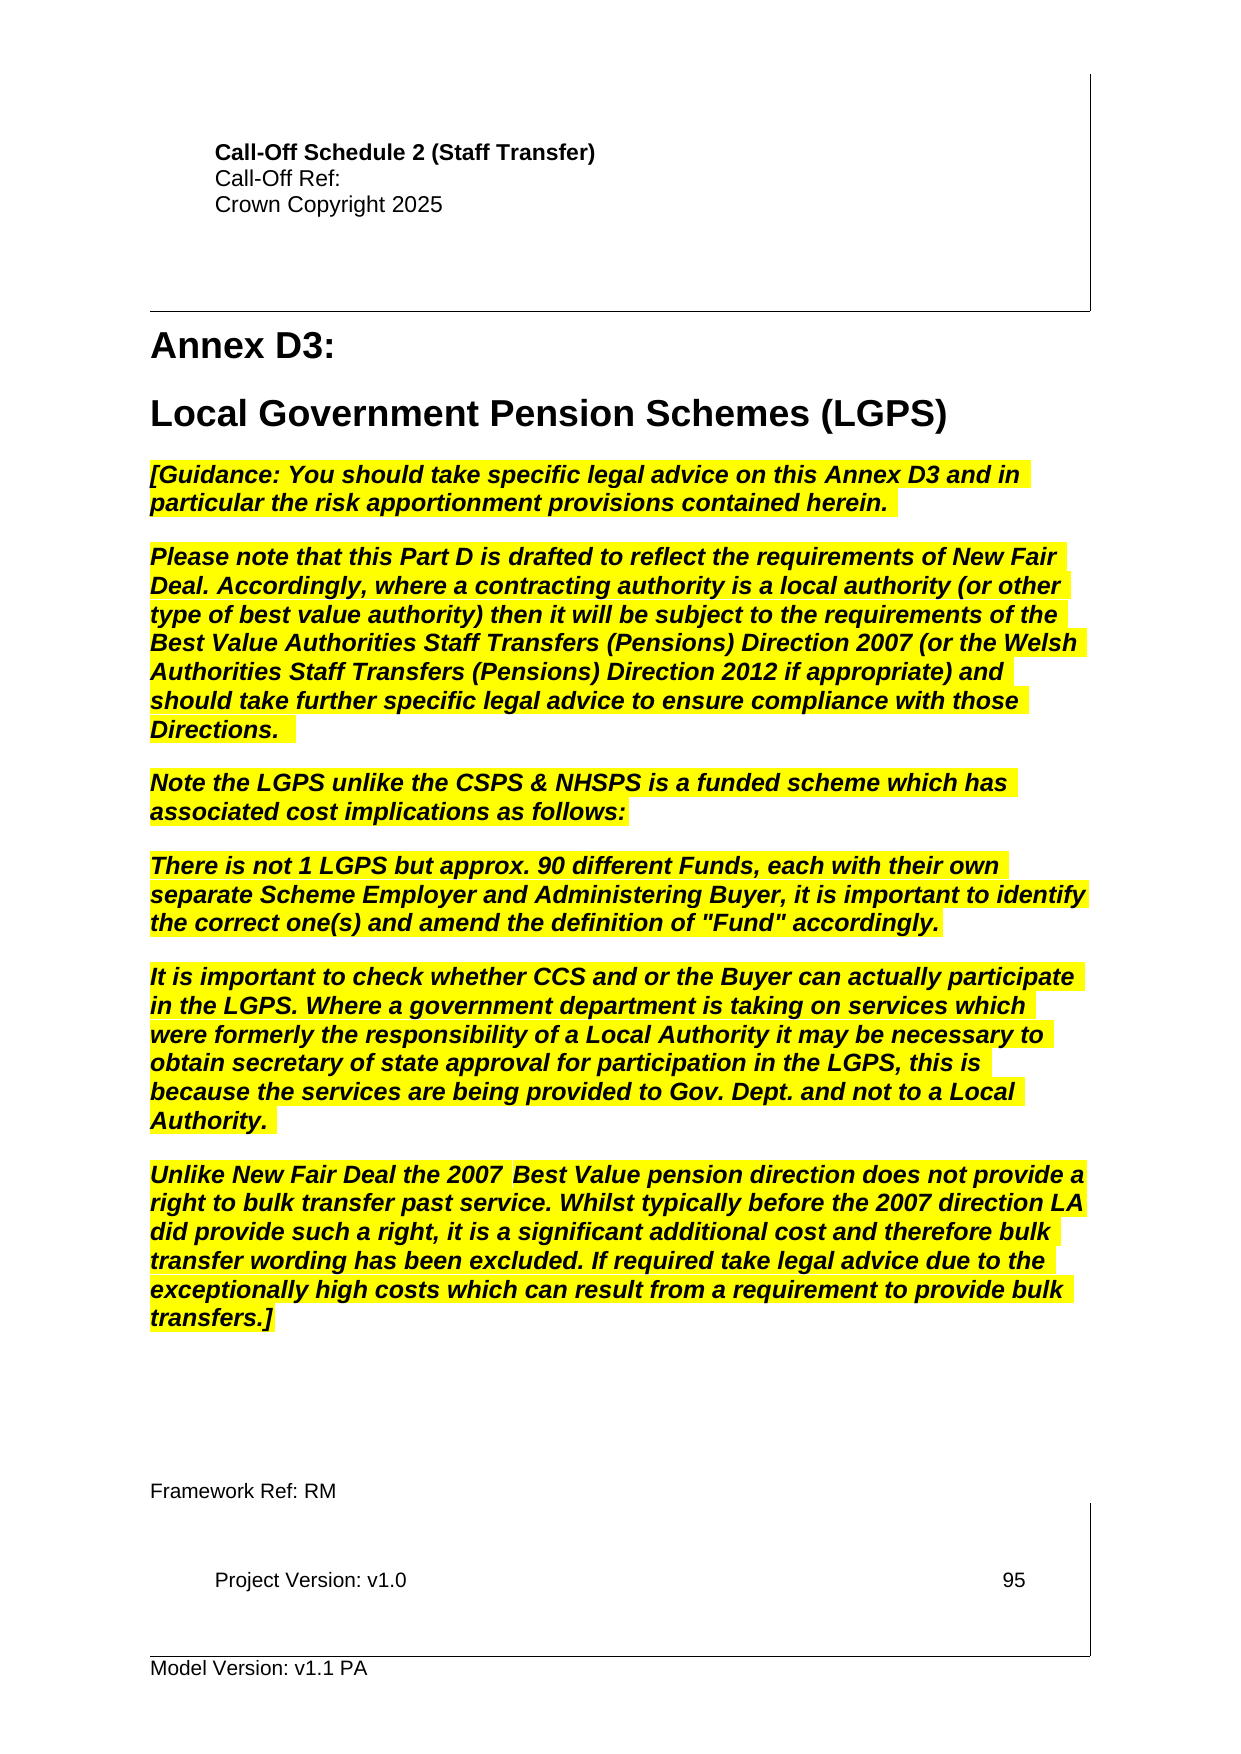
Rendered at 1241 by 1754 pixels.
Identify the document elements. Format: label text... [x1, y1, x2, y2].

text It is important to check whether CCS and or the Buyer can actually participate in the LGPS. Where a government department is taking on services which were formerly the responsibility of a Local Authority it may be necessary to obtain secretary of state approval for participation in the LGPS, this is because the services are being provided to Gov. Dept. and not to a Local Authority. [150, 962, 1090, 1134]
text There is not 1 LGPS but approx. 90 different Funds, each with their own separate Scheme Employer and Administering Buyer, it is important to identify the correct one(s) and amend the definition of "Fund" accordingly. [150, 851, 1090, 937]
text [Guidance: You should take specific legal advice on this Annex D3 and in particular the risk apportionment provisions contained herein. [150, 459, 1090, 517]
text Local Government Pension Schemes (LGPS) [150, 391, 1090, 434]
text Annex D3: [150, 323, 1090, 366]
text Note the LGPS unlike the CSPS & NHSPS is a funded scheme which has associated cost implications as follows: [150, 768, 1090, 826]
text Please note that this Part D is drafted to reflect the requirements of New Fair Deal. Accordingly, where a contracting authority is a local authority (or other type of best value authority) then it will be subject to the requirements of the Best Value Authorities Staff Transfers (Pensions) Direction 2007 (or the Welsh Authorities Staff Transfers (Pensions) Direction 2012 if appropriate) and should take further specific legal advice to ensure compliance with those Directions. [150, 542, 1090, 743]
text Unlike New Fair Deal the 2007 Best Value pension direction does not provide a right to bulk transfer past service. Whilst typically before the 2007 direction LA did provide such a right, it is a significant additional cost and therefore bulk transfer wording has been excluded. If required take legal advice due to the exceptionally high costs which can result from a requirement to provide bulk transfers.] [150, 1159, 1090, 1332]
